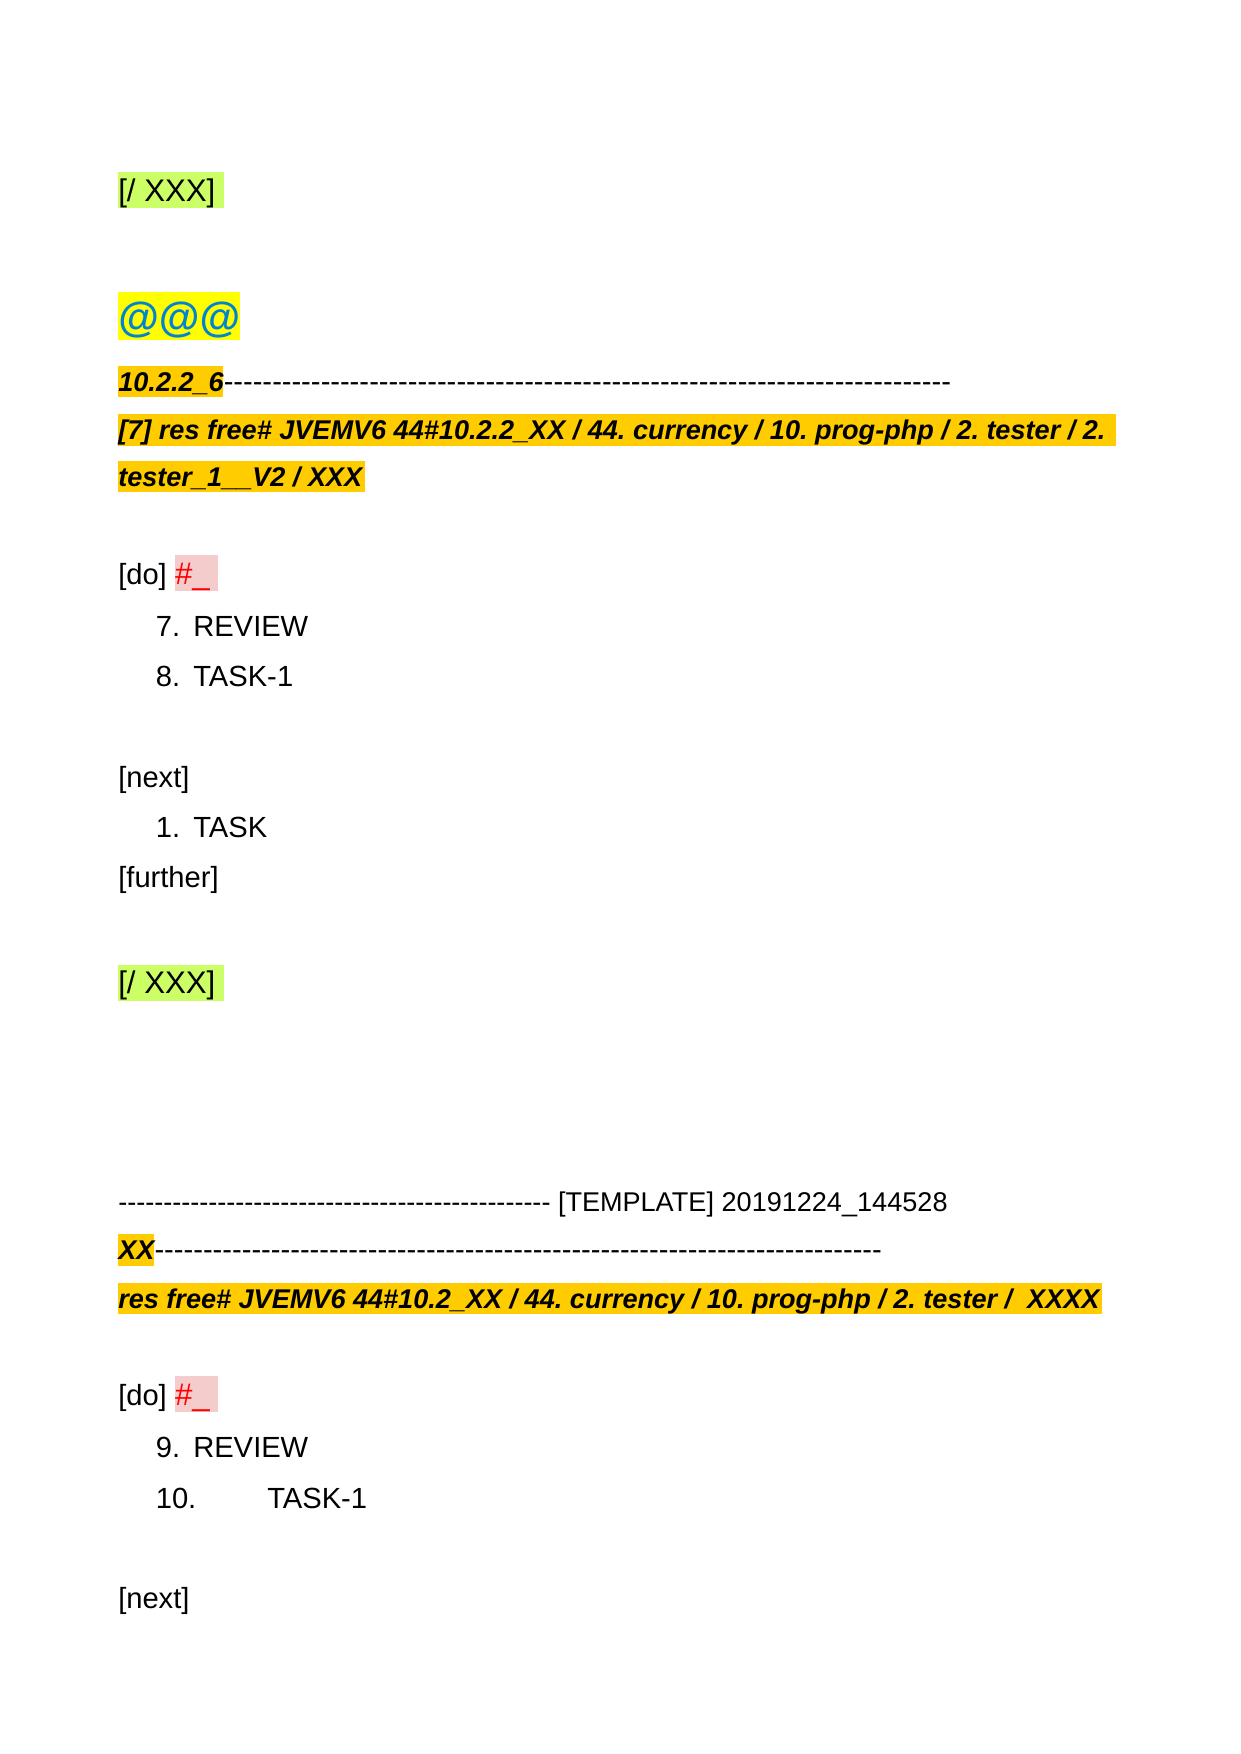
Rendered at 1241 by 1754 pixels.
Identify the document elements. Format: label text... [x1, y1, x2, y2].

text [next] [118, 1581, 1122, 1615]
list REVIEW [156, 609, 1122, 642]
text @@@ [118, 292, 1122, 340]
list REVIEW [156, 1430, 1122, 1464]
text [next] [118, 760, 1122, 793]
text [further] [118, 860, 1122, 894]
list TASK-1 [156, 1481, 1122, 1514]
text [7] res free# JVEMV6 44#10.2.2_XX / 44. currency / 10. prog-php / 2. tester / 2. tester_1__V2 / XXX [118, 414, 1122, 492]
text [/ XXX] [118, 911, 1122, 1001]
text [do] #_ [118, 1376, 1122, 1412]
text XX--------------------------------------------------------------------------- [118, 1232, 1122, 1266]
text ------------------------------------------------ [TEMPLATE] 20191224_144528 [118, 1186, 1122, 1217]
text [do] #_ [118, 555, 1122, 591]
list TASK-1 [156, 659, 1122, 693]
list TASK [156, 810, 1122, 844]
text 10.2.2_6--------------------------------------------------------------------------- [118, 364, 1122, 398]
text res free# JVEMV6 44#10.2_XX / 44. currency / 10. prog-php / 2. tester / XXXX [118, 1283, 1122, 1314]
text [/ XXX] [118, 118, 1122, 208]
